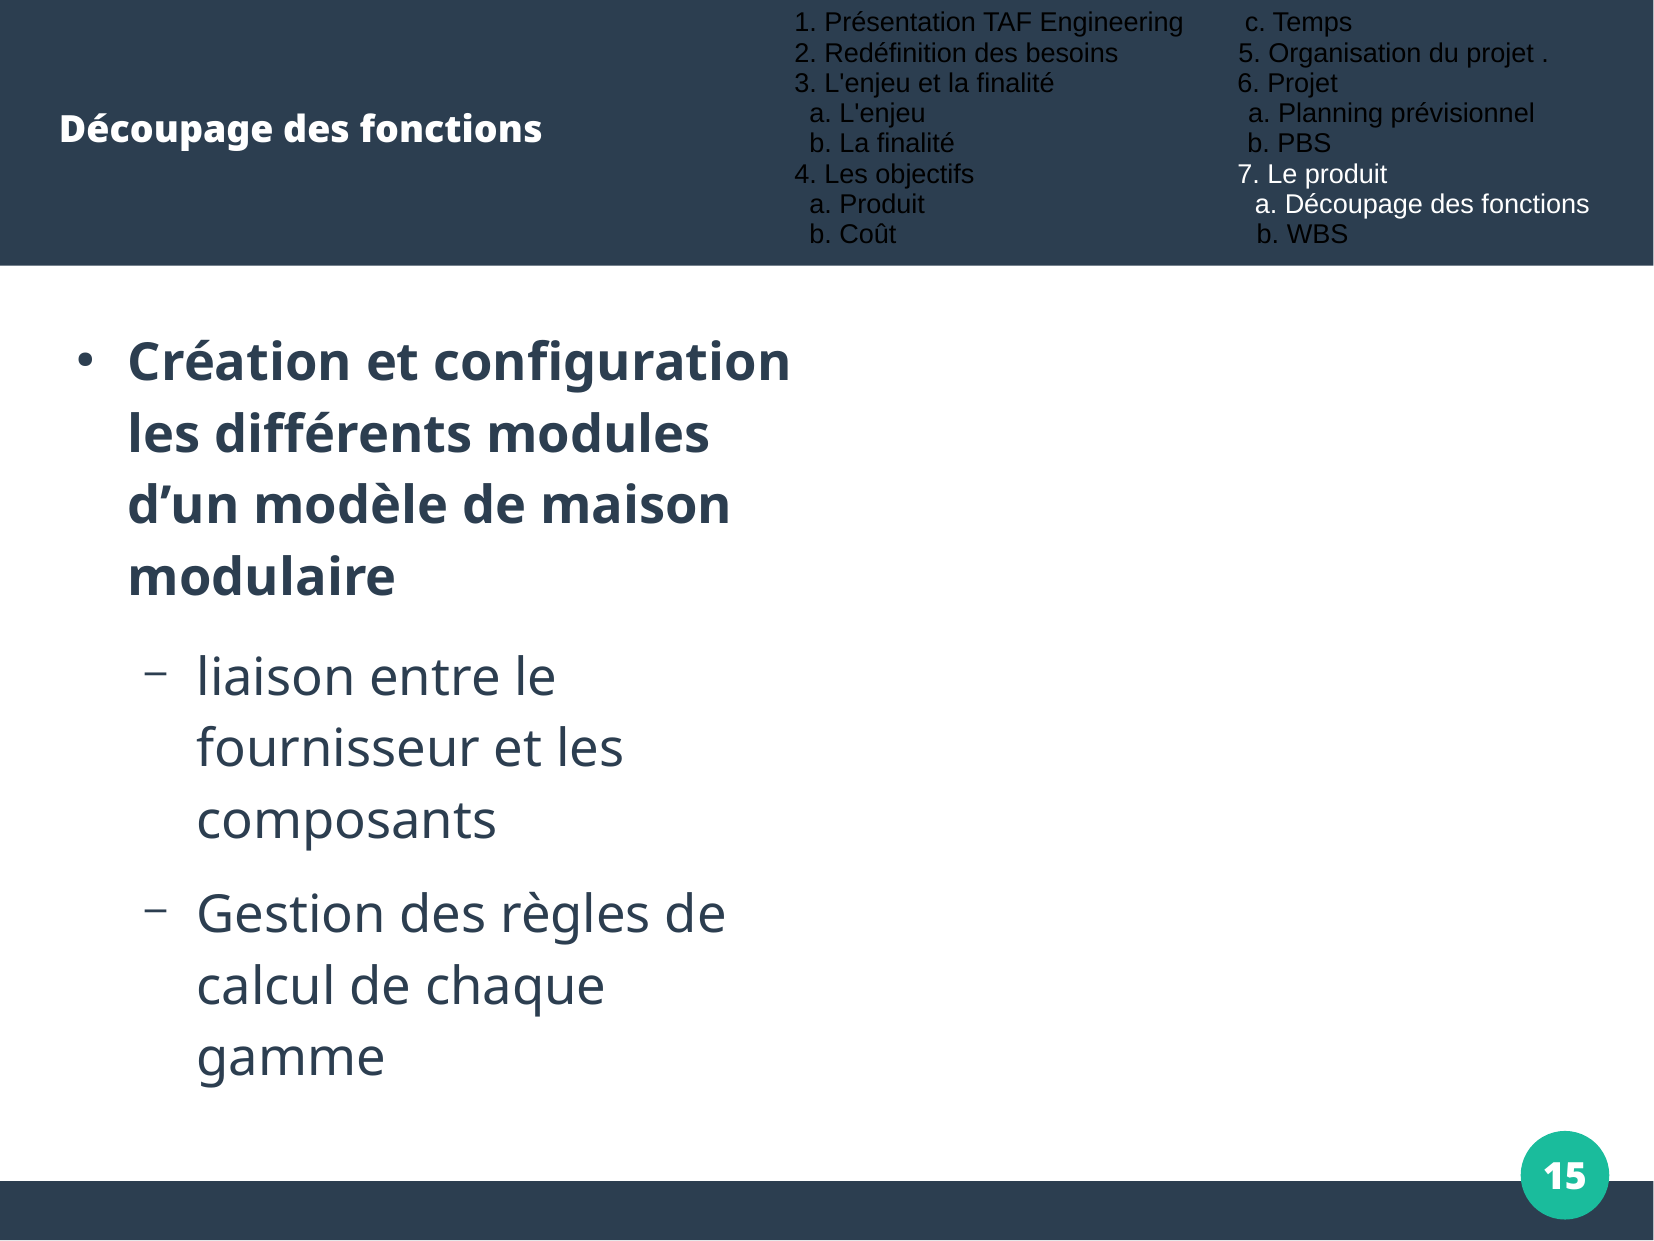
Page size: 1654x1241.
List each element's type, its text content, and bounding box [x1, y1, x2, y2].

list Création et configuration les différents modules d’un modèle de maison modulaire liaison entre le fournisseur et les composants Gestion des règles de calcul de chaque gamme [59, 324, 809, 1152]
title Découpage des fonctions [59, 49, 779, 207]
text_box 1. Présentation TAF Engineering c. Temps 2. Redéfinition des besoins 5. Organisation du projet . 3. L'enjeu et la finalité 6. Projet a. L'enjeu a. Planning prévisionnel b. La finalité b. PBS 4. Les objectifs 7. Le produit a. Produit a. Découpage des fonctions b. Coût b. WBS [779, 0, 1654, 318]
